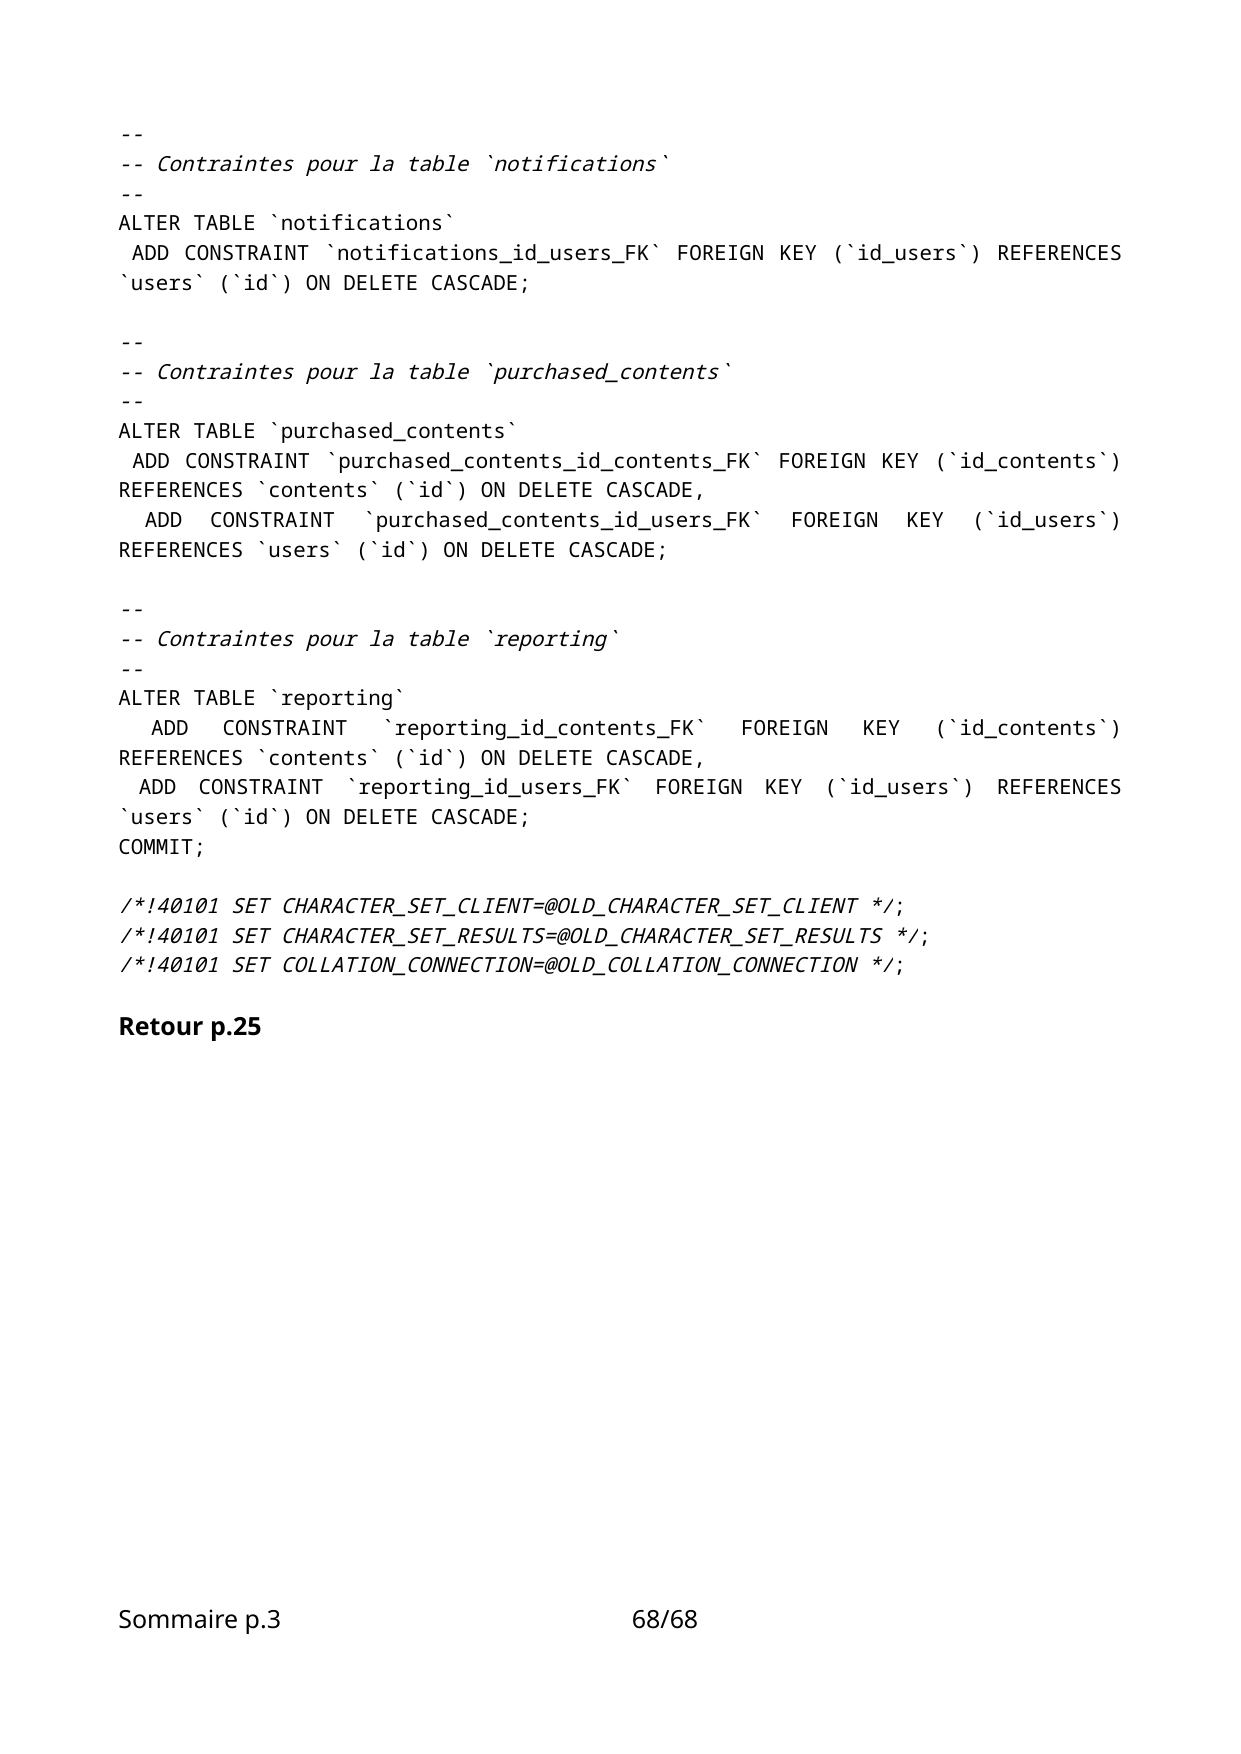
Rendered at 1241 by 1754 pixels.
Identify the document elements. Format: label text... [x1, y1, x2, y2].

text ADD CONSTRAINT `reporting_id_contents_FK` FOREIGN KEY (`id_contents`) REFERENCES `contents` (`id`) ON DELETE CASCADE, [118, 712, 1122, 771]
text -- [118, 652, 1122, 682]
text -- Contraintes pour la table `notifications` [118, 148, 1122, 177]
text -- [118, 593, 1122, 623]
text /*!40101 SET CHARACTER_SET_RESULTS=@OLD_CHARACTER_SET_RESULTS */; [118, 920, 1122, 949]
text /*!40101 SET CHARACTER_SET_CLIENT=@OLD_CHARACTER_SET_CLIENT */; [118, 890, 1122, 920]
text ADD CONSTRAINT `purchased_contents_id_users_FK` FOREIGN KEY (`id_users`) REFERENCES `users` (`id`) ON DELETE CASCADE; [118, 504, 1122, 563]
text ALTER TABLE `reporting` [118, 682, 1122, 712]
text ALTER TABLE `purchased_contents` [118, 415, 1122, 445]
text /*!40101 SET COLLATION_CONNECTION=@OLD_COLLATION_CONNECTION */; [118, 949, 1122, 979]
text -- [118, 177, 1122, 207]
text -- [118, 385, 1122, 415]
text Retour p.21 [118, 1009, 1122, 1043]
text COMMIT; [118, 831, 1122, 860]
text ALTER TABLE `notifications` [118, 207, 1122, 237]
text -- [118, 326, 1122, 356]
text ADD CONSTRAINT `notifications_id_users_FK` FOREIGN KEY (`id_users`) REFERENCES `users` (`id`) ON DELETE CASCADE; [118, 237, 1122, 296]
text ADD CONSTRAINT `reporting_id_users_FK` FOREIGN KEY (`id_users`) REFERENCES `users` (`id`) ON DELETE CASCADE; [118, 771, 1122, 831]
text -- Contraintes pour la table `reporting` [118, 623, 1122, 652]
text ADD CONSTRAINT `purchased_contents_id_contents_FK` FOREIGN KEY (`id_contents`) REFERENCES `contents` (`id`) ON DELETE CASCADE, [118, 445, 1122, 504]
text -- [118, 118, 1122, 148]
text -- Contraintes pour la table `purchased_contents` [118, 356, 1122, 385]
